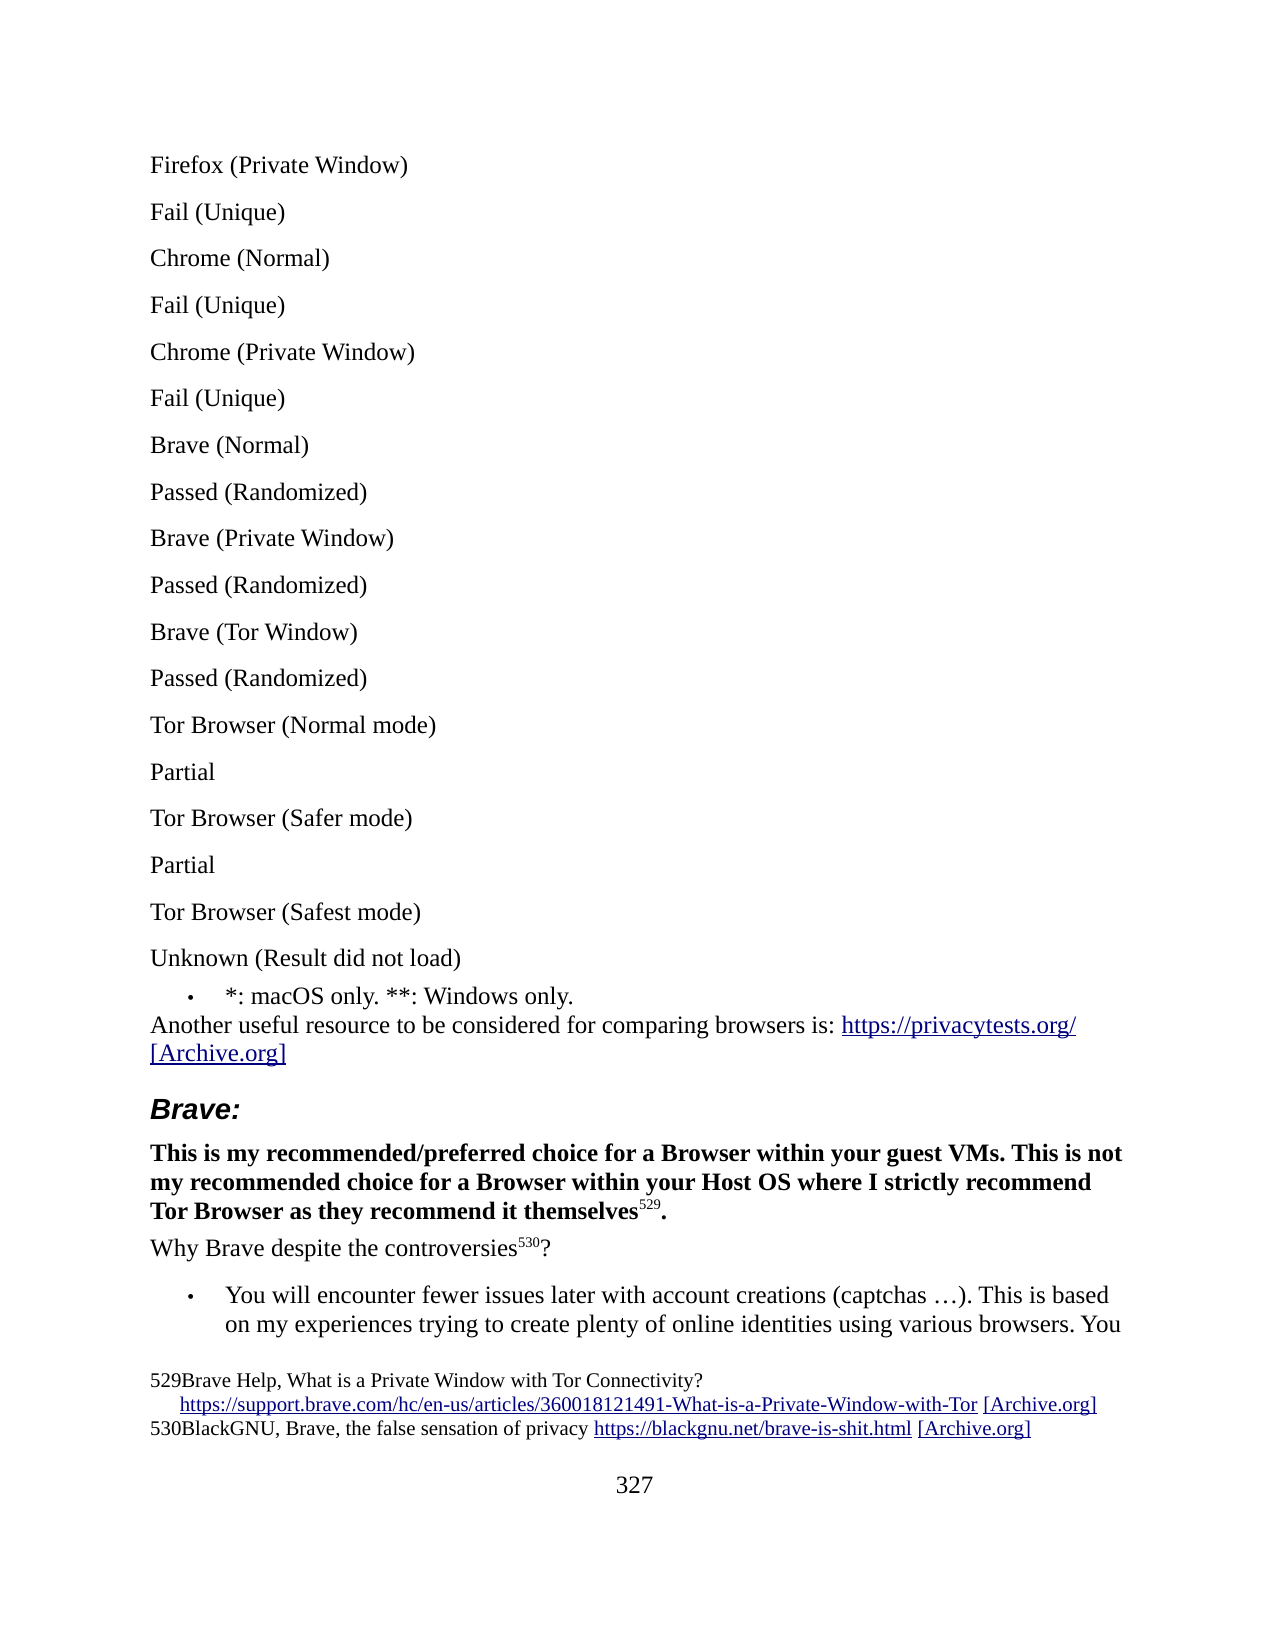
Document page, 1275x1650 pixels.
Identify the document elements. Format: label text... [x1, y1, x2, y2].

text Firefox (Private Window) [150, 150, 1125, 179]
subtitle Brave: [150, 1092, 1125, 1126]
text Brave (Tor Window) [150, 617, 1125, 645]
text BlackGNU, Brave, the false sensation of privacy https://blackgnu.net/brave-is-shit.html [Archive.org] [150, 1416, 1125, 1440]
text This is my recommended/preferred choice for a Browser within your guest VMs. This is not my recommended choice for a Browser within your Host OS where I strictly recommend Tor Browser as they recommend it themselves. [150, 1138, 1125, 1224]
list You will encounter fewer issues later with account creations (captchas …). This is based on my experiences trying to create plenty of online identities using various browsers. You [187, 1280, 1125, 1338]
text Chrome (Normal) [150, 243, 1125, 272]
text Brave (Private Window) [150, 523, 1125, 552]
text Partial [150, 850, 1125, 879]
list *: macOS only. **: Windows only. [187, 981, 1125, 1010]
text Partial [150, 757, 1125, 785]
text Passed (Randomized) [150, 570, 1125, 599]
text Fail (Unique) [150, 197, 1125, 225]
text Brave Help, What is a Private Window with Tor Connectivity? https://support.brave.com/hc/en-us/articles/360018121491-What-is-a-Private-Window-with-Tor [Archive.org] [150, 1368, 1125, 1416]
text Why Brave despite the controversies? [150, 1233, 1125, 1262]
text Chrome (Private Window) [150, 337, 1125, 365]
text Unknown (Result did not load) [150, 943, 1125, 972]
text Passed (Randomized) [150, 663, 1125, 692]
text Brave (Normal) [150, 430, 1125, 459]
text Another useful resource to be considered for comparing browsers is: https://privacytests.org/ [Archive.org] [150, 1010, 1125, 1067]
text Passed (Randomized) [150, 477, 1125, 505]
text Tor Browser (Normal mode) [150, 710, 1125, 739]
text Fail (Unique) [150, 290, 1125, 319]
text Tor Browser (Safer mode) [150, 803, 1125, 832]
text Fail (Unique) [150, 383, 1125, 412]
text Tor Browser (Safest mode) [150, 897, 1125, 925]
